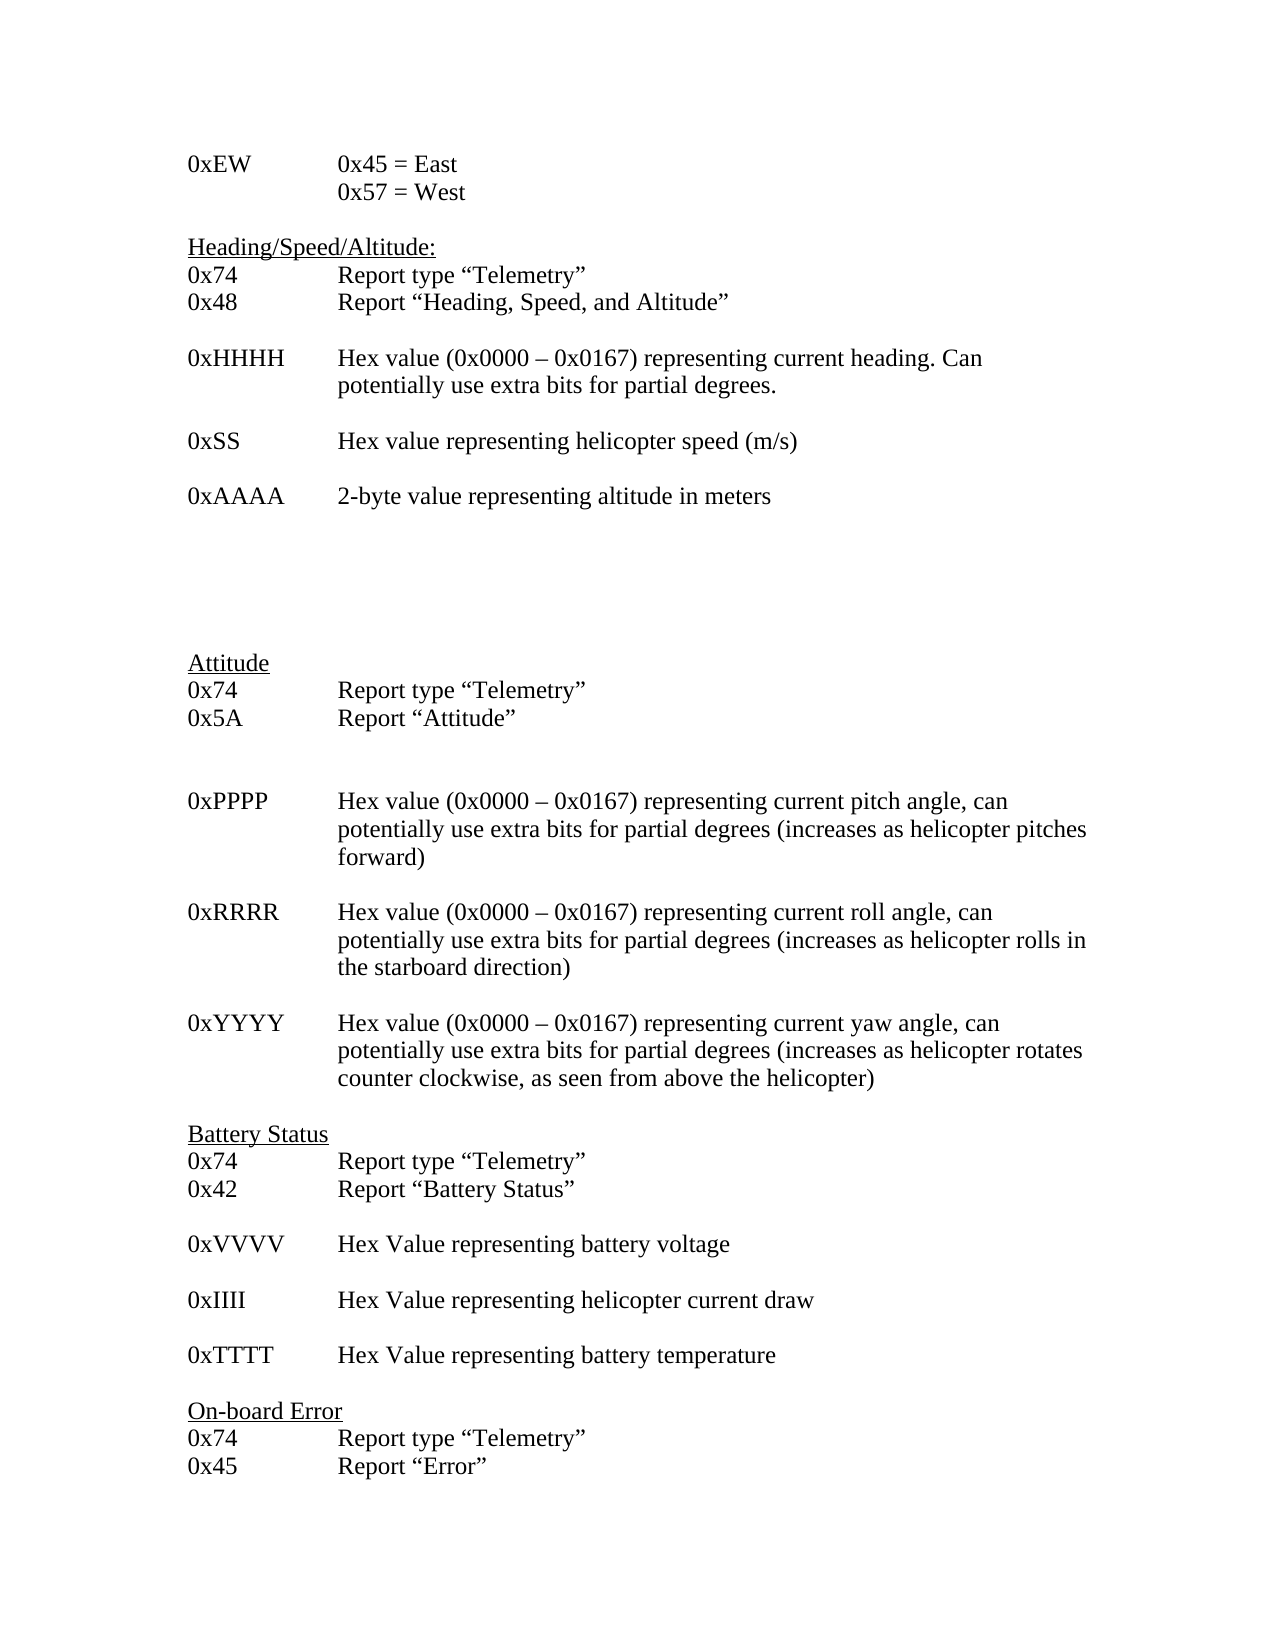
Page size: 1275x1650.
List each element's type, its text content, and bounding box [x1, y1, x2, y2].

text 0xRRRR Hex value (0x0000 – 0x0167) representing current roll angle, can potentially use extra bits for partial degrees (increases as helicopter rolls in the starboard direction) [187, 898, 1087, 981]
text 0xAAAA 2-byte value representing altitude in meters [187, 482, 1087, 510]
text 0xIIII Hex Value representing helicopter current draw [187, 1286, 1087, 1314]
text 0x74 Report type “Telemetry” [187, 261, 1087, 288]
text 0x74 Report type “Telemetry” [187, 1424, 1087, 1452]
text On-board Error [187, 1397, 1087, 1424]
text 0x57 = West [187, 178, 1087, 205]
text 0xEW 0x45 = East [187, 150, 1087, 178]
text 0x42 Report “Battery Status” [187, 1175, 1087, 1203]
text 0xPPPP Hex value (0x0000 – 0x0167) representing current pitch angle, can potentially use extra bits for partial degrees (increases as helicopter pitches forward) [187, 787, 1087, 870]
text 0x74 Report type “Telemetry” [187, 676, 1087, 704]
text Heading/Speed/Altitude: [187, 233, 1087, 261]
text 0xTTTT Hex Value representing battery temperature [187, 1341, 1087, 1369]
text 0x74 Report type “Telemetry” [187, 1147, 1087, 1175]
text 0xHHHH Hex value (0x0000 – 0x0167) representing current heading. Can potentially use extra bits for partial degrees. [187, 344, 1087, 399]
text 0x5A Report “Attitude” [187, 704, 1087, 732]
text 0xYYYY Hex value (0x0000 – 0x0167) representing current yaw angle, can potentially use extra bits for partial degrees (increases as helicopter rotates counter clockwise, as seen from above the helicopter) [187, 1009, 1087, 1092]
text 0xVVVV Hex Value representing battery voltage [187, 1231, 1087, 1258]
text Attitude [187, 649, 1087, 676]
text 0x45 Report “Error” [187, 1452, 1087, 1480]
text 0xSS Hex value representing helicopter speed (m/s) [187, 427, 1087, 455]
text 0x48 Report “Heading, Speed, and Altitude” [187, 288, 1087, 316]
text Battery Status [187, 1120, 1087, 1147]
